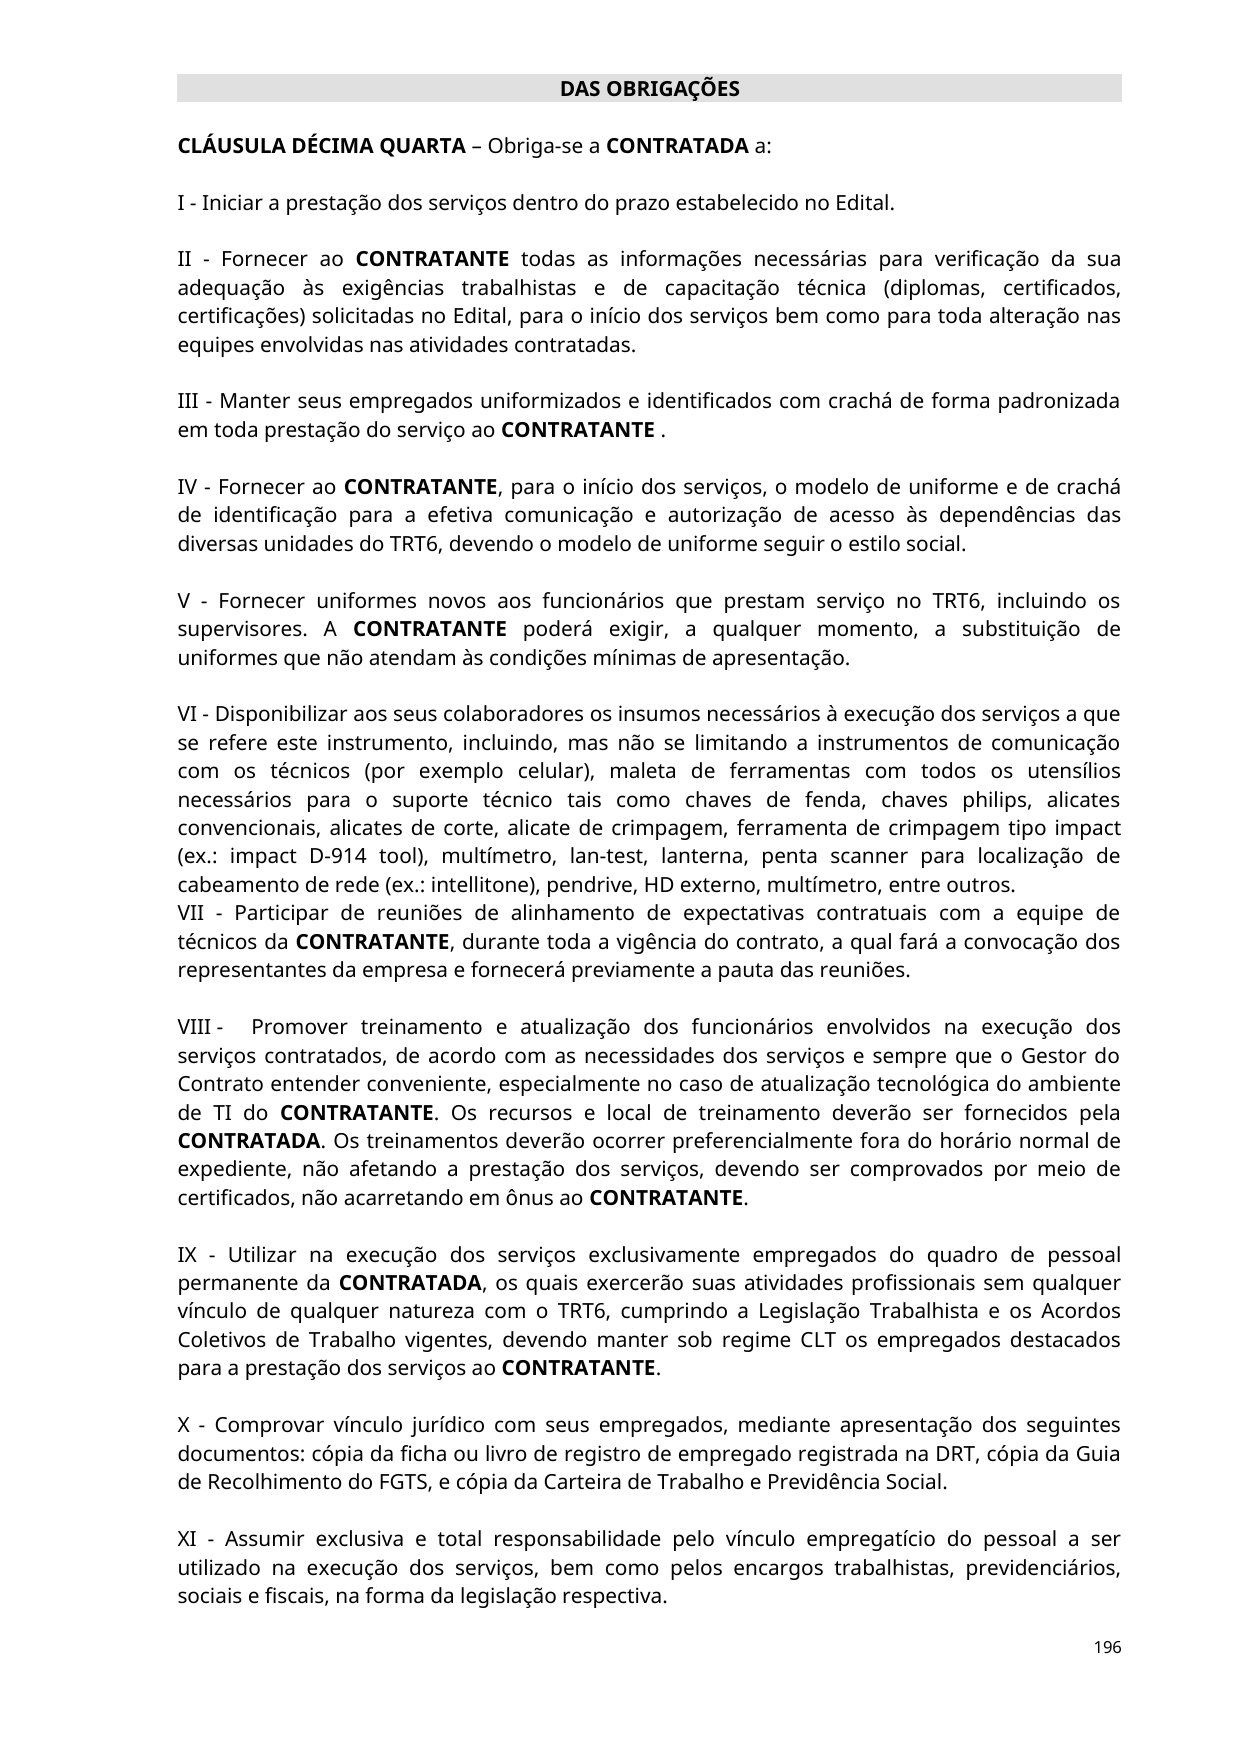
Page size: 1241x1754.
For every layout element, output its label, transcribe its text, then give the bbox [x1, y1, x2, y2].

text IX - Utilizar na execução dos serviços exclusivamente empregados do quadro de pessoal permanente da CONTRATADA, os quais exercerão suas atividades profissionais sem qualquer vínculo de qualquer natureza com o TRT6, cumprindo a Legislação Trabalhista e os Acordos Coletivos de Trabalho vigentes, devendo manter sob regime CLT os empregados destacados para a prestação dos serviços ao CONTRATANTE. [177, 1240, 1122, 1382]
text VI - Disponibilizar aos seus colaboradores os insumos necessários à execução dos serviços a que se refere este instrumento, incluindo, mas não se limitando a instrumentos de comunicação com os técnicos (por exemplo celular), maleta de ferramentas com todos os utensílios necessários para o suporte técnico tais como chaves de fenda, chaves philips, alicates convencionais, alicates de corte, alicate de crimpagem, ferramenta de crimpagem tipo impact (ex.: impact D-914 tool), multímetro, lan-test, lanterna, penta scanner para localização de cabeamento de rede (ex.: intellitone), pendrive, HD externo, multímetro, entre outros. [177, 699, 1122, 898]
text CLÁUSULA DÉCIMA QUARTA – Obriga-se a CONTRATADA a: [177, 131, 1122, 159]
text I - Iniciar a prestação dos serviços dentro do prazo estabelecido no Edital. [177, 188, 1122, 216]
text DAS OBRIGAÇÕES [177, 74, 1122, 102]
text VII - Participar de reuniões de alinhamento de expectativas contratuais com a equipe de técnicos da CONTRATANTE, durante toda a vigência do contrato, a qual fará a convocação dos representantes da empresa e fornecerá previamente a pauta das reuniões. [177, 898, 1122, 984]
text III - Manter seus empregados uniformizados e identificados com crachá de forma padronizada em toda prestação do serviço ao CONTRATANTE . [177, 387, 1122, 443]
text II - Fornecer ao CONTRATANTE todas as informações necessárias para verificação da sua adequação às exigências trabalhistas e de capacitação técnica (diplomas, certificados, certificações) solicitadas no Edital, para o início dos serviços bem como para toda alteração nas equipes envolvidas nas atividades contratadas. [177, 244, 1122, 358]
text IV - Fornecer ao CONTRATANTE, para o início dos serviços, o modelo de uniforme e de crachá de identificação para a efetiva comunicação e autorização de acesso às dependências das diversas unidades do TRT6, devendo o modelo de uniforme seguir o estilo social. [177, 472, 1122, 557]
text X - Comprovar vínculo jurídico com seus empregados, mediante apresentação dos seguintes documentos: cópia da ficha ou livro de registro de empregado registrada na DRT, cópia da Guia de Recolhimento do FGTS, e cópia da Carteira de Trabalho e Previdência Social. [177, 1410, 1122, 1496]
text VIII - Promover treinamento e atualização dos funcionários envolvidos na execução dos serviços contratados, de acordo com as necessidades dos serviços e sempre que o Gestor do Contrato entender conveniente, especialmente no caso de atualização tecnológica do ambiente de TI do CONTRATANTE. Os recursos e local de treinamento deverão ser fornecidos pela CONTRATADA. Os treinamentos deverão ocorrer preferencialmente fora do horário normal de expediente, não afetando a prestação dos serviços, devendo ser comprovados por meio de certificados, não acarretando em ônus ao CONTRATANTE. [177, 1012, 1122, 1211]
text XI - Assumir exclusiva e total responsabilidade pelo vínculo empregatício do pessoal a ser utilizado na execução dos serviços, bem como pelos encargos trabalhistas, previdenciários, sociais e fiscais, na forma da legislação respectiva. [177, 1524, 1122, 1609]
text V - Fornecer uniformes novos aos funcionários que prestam serviço no TRT6, incluindo os supervisores. A CONTRATANTE poderá exigir, a qualquer momento, a substituição de uniformes que não atendam às condições mínimas de apresentação. [177, 586, 1122, 671]
